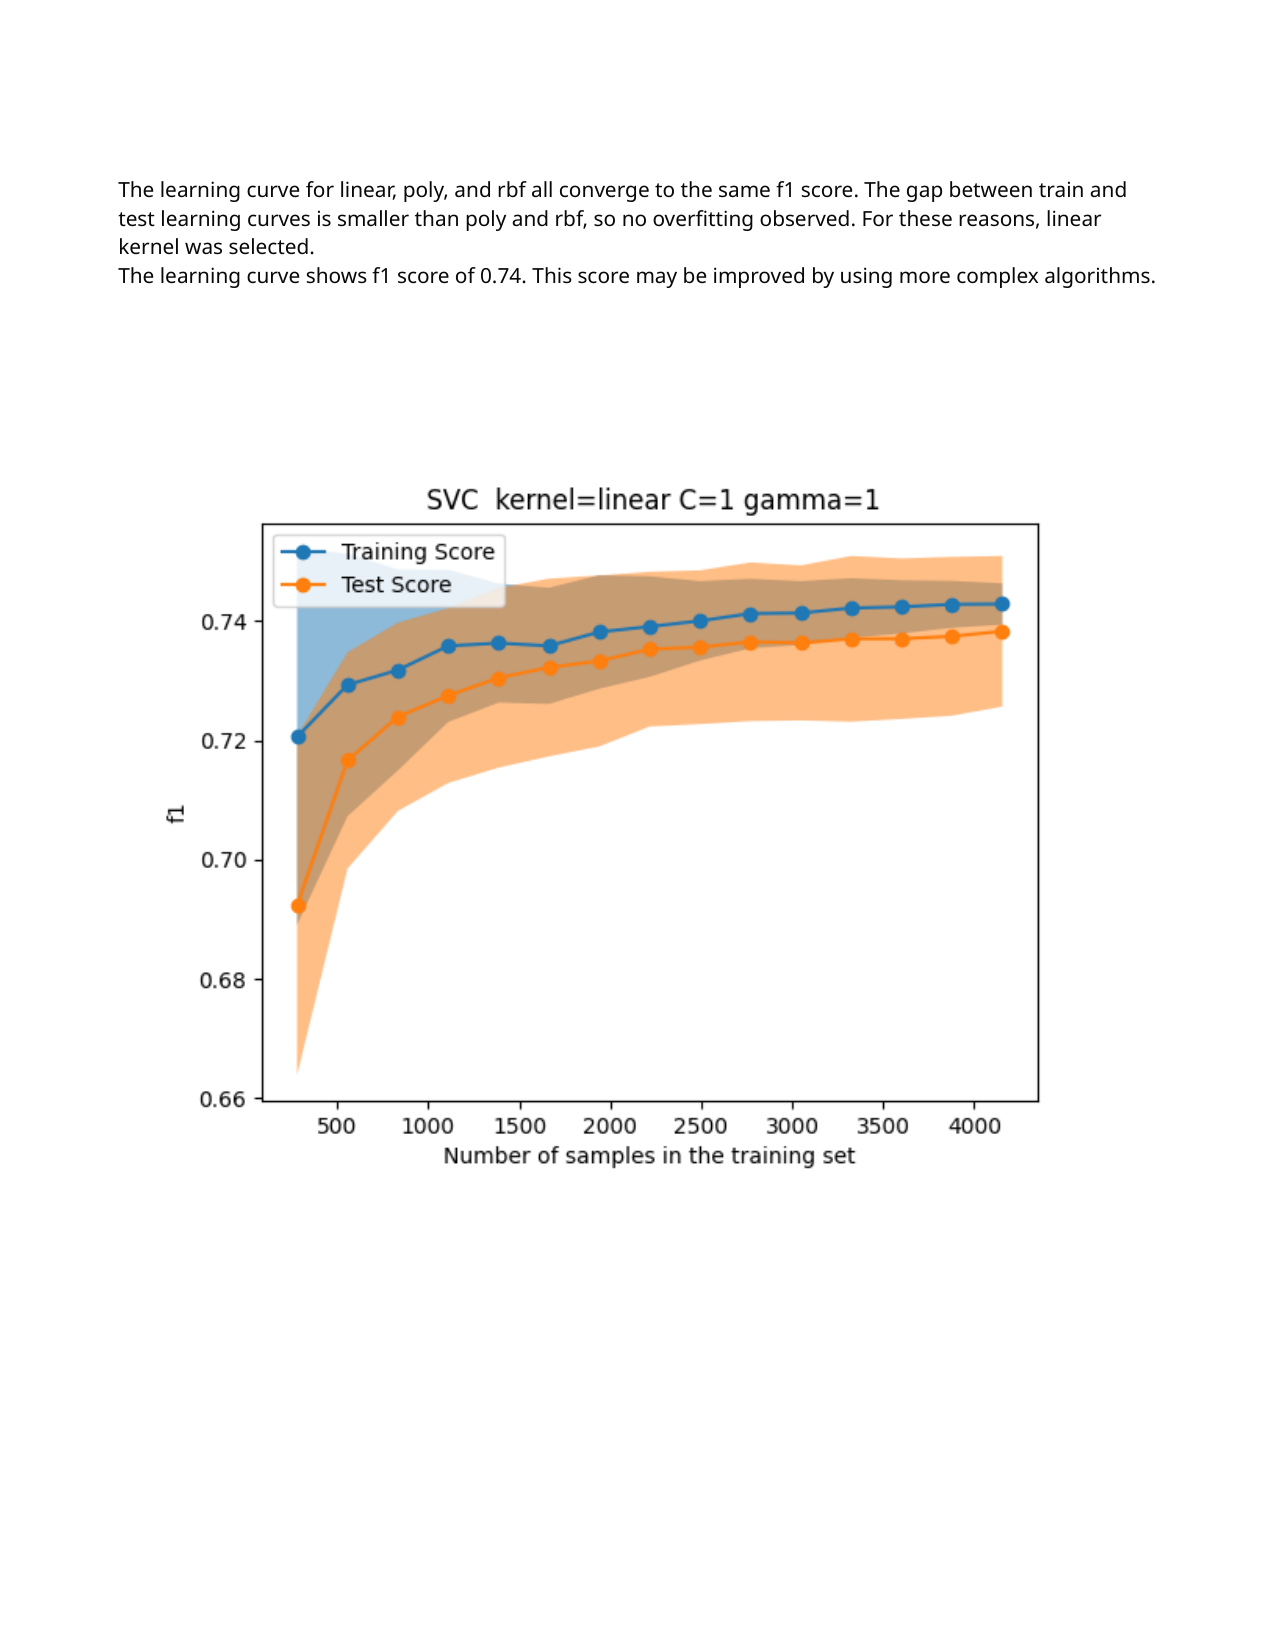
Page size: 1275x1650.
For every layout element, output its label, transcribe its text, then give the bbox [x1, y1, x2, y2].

text The learning curve shows f1 score of 0.74. This score may be improved by using more complex algorithms. [118, 261, 1157, 289]
picture [137, 433, 1138, 1184]
text The learning curve for linear, poly, and rbf all converge to the same f1 score. The gap between train and test learning curves is smaller than poly and rbf, so no overfitting observed. For these reasons, linear kernel was selected. [118, 176, 1157, 261]
